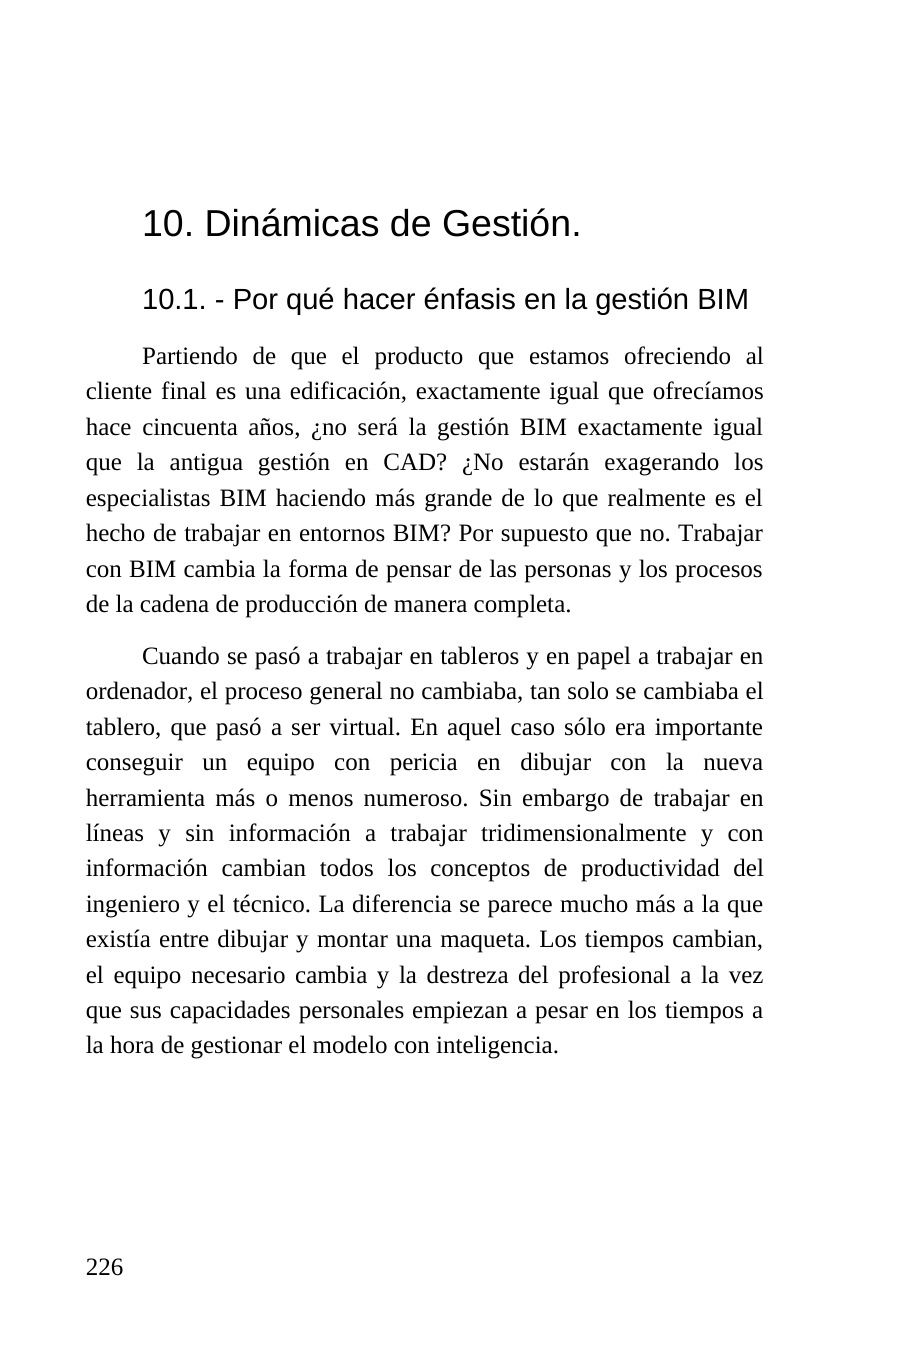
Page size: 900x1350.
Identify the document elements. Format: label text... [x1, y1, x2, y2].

subtitle 10. Dinámicas de Gestión. [86, 201, 764, 244]
text Cuando se pasó a trabajar en tableros y en papel a trabajar en ordenador, el proceso general no cambiaba, tan solo se cambiaba el tablero, que pasó a ser virtual. En aquel caso sólo era importante conseguir un equipo con pericia en dibujar con la nueva herramienta más o menos numeroso. Sin embargo de trabajar en líneas y sin información a trabajar tridimensionalmente y con información cambian todos los conceptos de productividad del ingeniero y el técnico. La diferencia se parece mucho más a la que existía entre dibujar y montar una maqueta. Los tiempos cambian, el equipo necesario cambia y la destreza del profesional a la vez que sus capacidades personales empiezan a pesar en los tiempos a la hora de gestionar el modelo con inteligencia. [86, 636, 764, 1061]
subtitle 10.1. - Por qué hacer énfasis en la gestión BIM [86, 282, 764, 315]
text Partiendo de que el producto que estamos ofreciendo al cliente final es una edificación, exactamente igual que ofrecíamos hace cincuenta años, ¿no será la gestión BIM exactamente igual que la antigua gestión en CAD? ¿No estarán exagerando los especialistas BIM haciendo más grande de lo que realmente es el hecho de trabajar en entornos BIM? Por supuesto que no. Trabajar con BIM cambia la forma de pensar de las personas y los procesos de la cadena de producción de manera completa. [86, 336, 764, 619]
